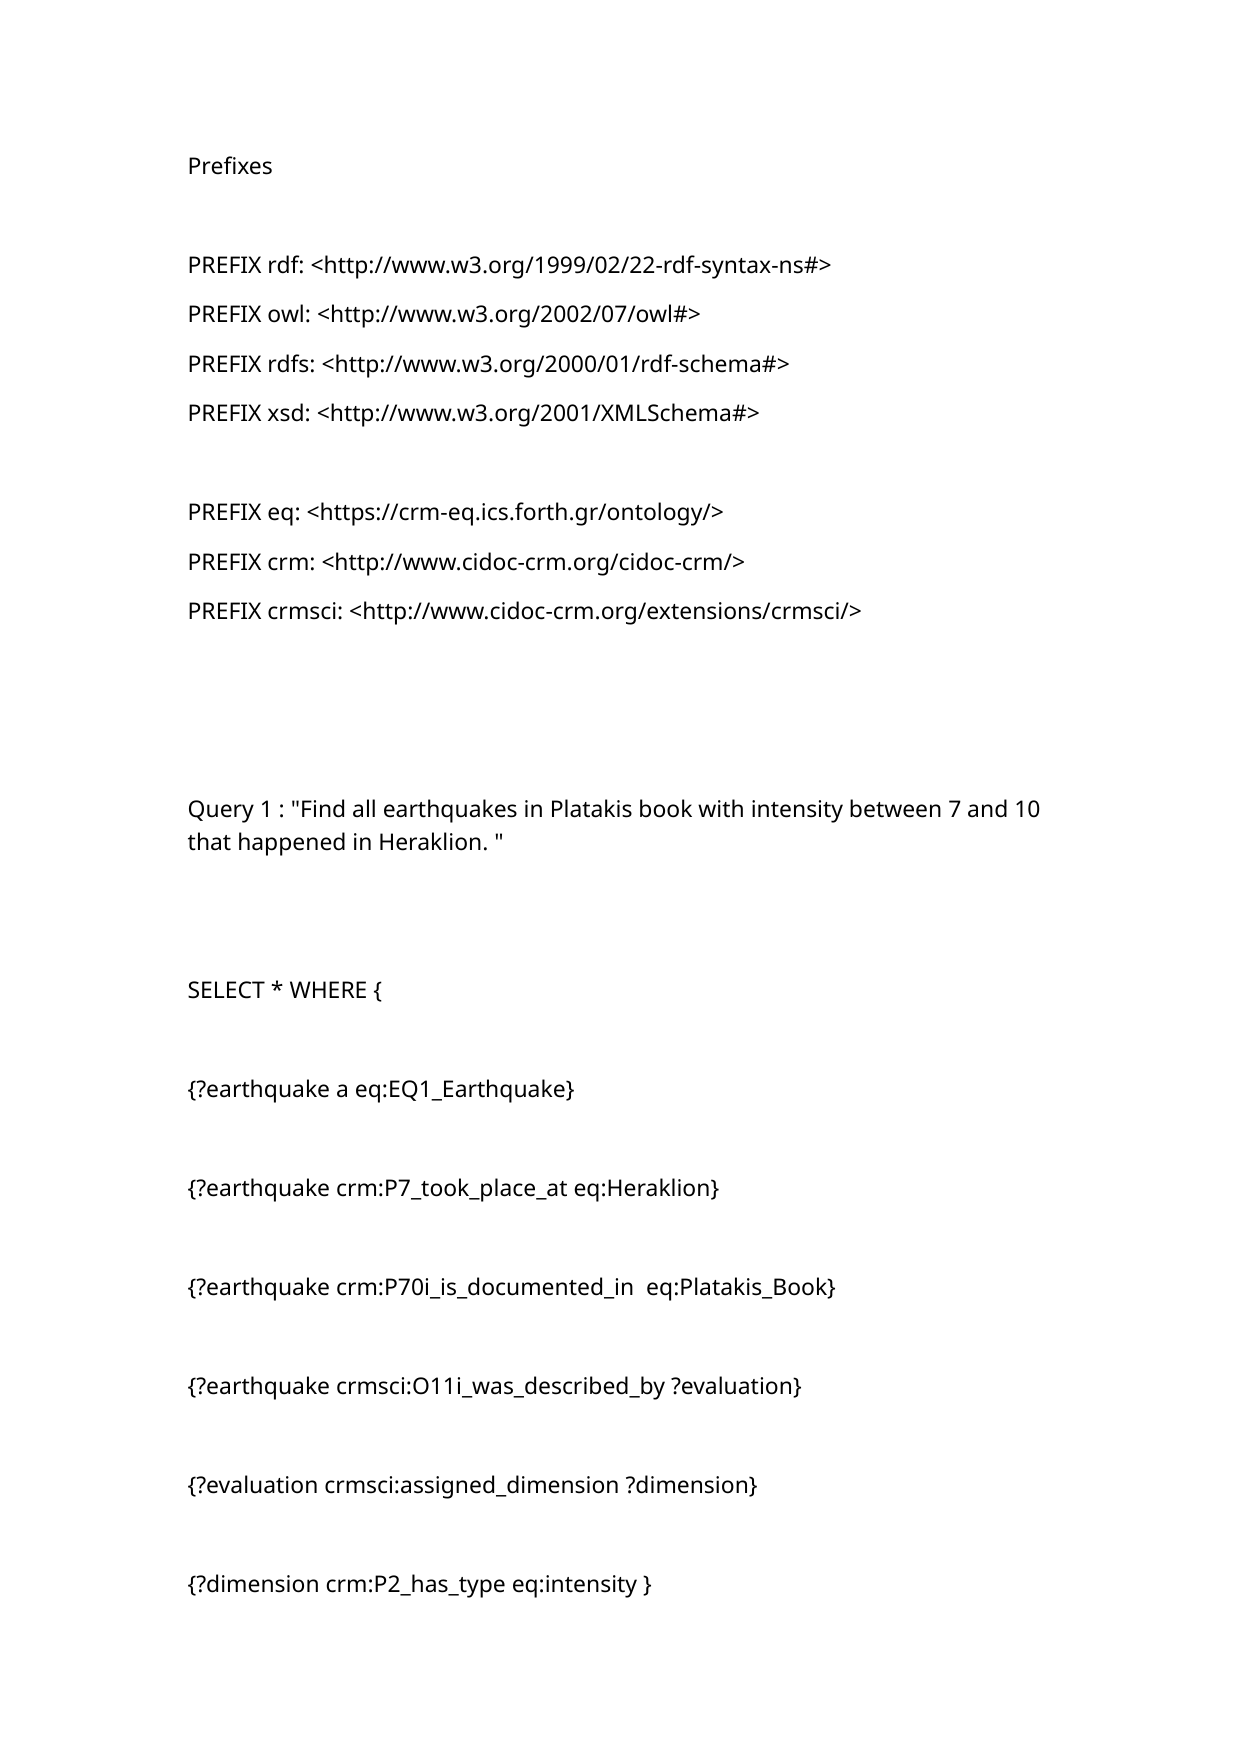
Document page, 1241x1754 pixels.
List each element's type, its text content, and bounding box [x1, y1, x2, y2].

text PREFIX rdf: <http://www.w3.org/1999/02/22-rdf-syntax-ns#> [187, 249, 1053, 280]
text Prefixes [187, 150, 1053, 181]
text PREFIX xsd: <http://www.w3.org/2001/XMLSchema#> [187, 397, 1053, 429]
text PREFIX owl: <http://www.w3.org/2002/07/owl#> [187, 298, 1053, 330]
text {?earthquake crm:P70i_is_documented_in eq:Platakis_Book} [187, 1271, 1053, 1303]
text {?evaluation crmsci:assigned_dimension ?dimension} [187, 1469, 1053, 1501]
text SELECT * WHERE { [187, 974, 1053, 1006]
text {?earthquake crmsci:O11i_was_described_by ?evaluation} [187, 1370, 1053, 1402]
text {?earthquake a eq:EQ1_Earthquake} [187, 1073, 1053, 1105]
text PREFIX rdfs: <http://www.w3.org/2000/01/rdf-schema#> [187, 348, 1053, 379]
text {?dimension crm:P2_has_type eq:intensity } [187, 1568, 1053, 1599]
text PREFIX eq: <https://crm-eq.ics.forth.gr/ontology/> [187, 496, 1053, 528]
text PREFIX crmsci: <http://www.cidoc-crm.org/extensions/crmsci/> [187, 595, 1053, 627]
text Query 1 : "Find all earthquakes in Platakis book with intensity between 7 and 10 that happened in Heraklion. " [187, 793, 1053, 857]
text {?earthquake crm:P7_took_place_at eq:Heraklion} [187, 1172, 1053, 1204]
text PREFIX crm: <http://www.cidoc-crm.org/cidoc-crm/> [187, 546, 1053, 577]
